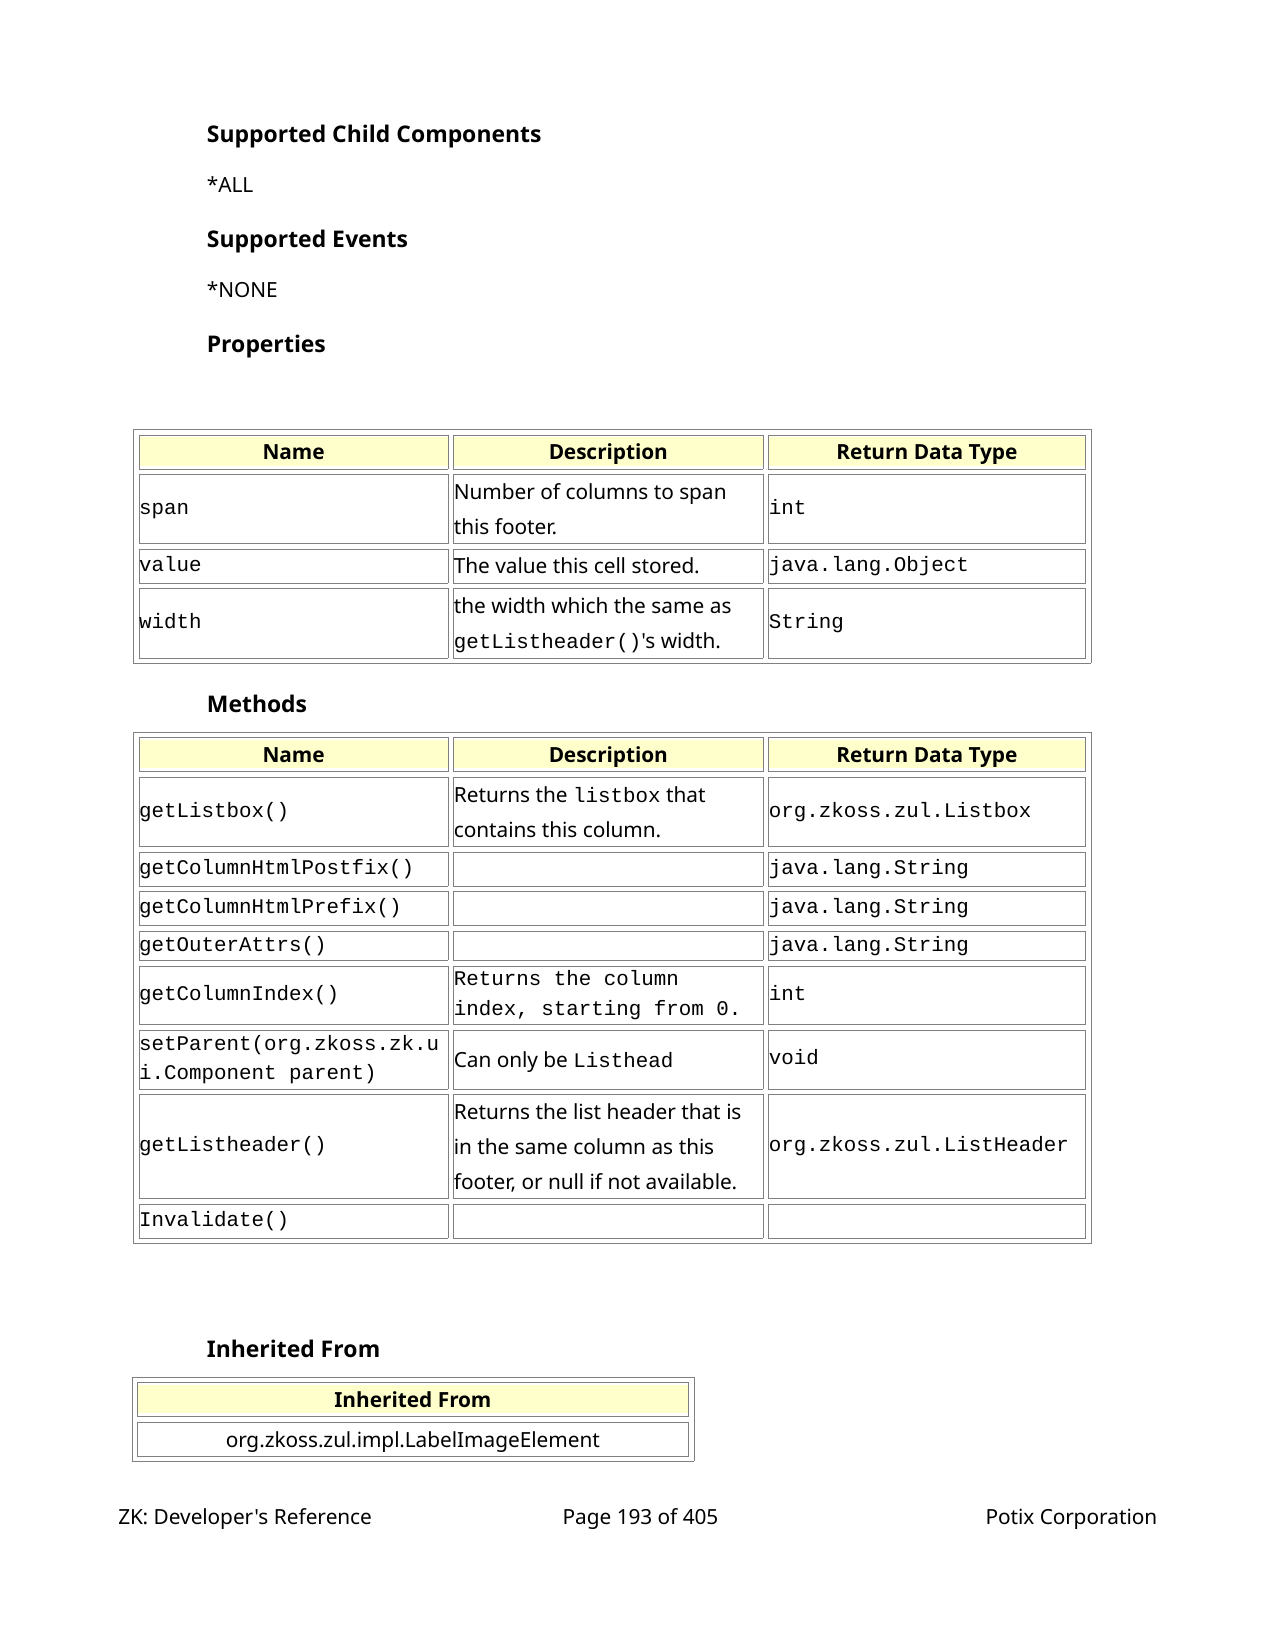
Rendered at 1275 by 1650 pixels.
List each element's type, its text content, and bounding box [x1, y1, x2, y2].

table_cell Invalidate() [136, 1198, 451, 1238]
subtitle Supported Events [207, 223, 1157, 254]
table_cell [769, 1205, 1085, 1238]
table_header Name [136, 430, 451, 468]
table_cell org.zkoss.zul.ListHeader [766, 1089, 1088, 1198]
text *NONE [207, 275, 1157, 303]
table_cell setParent(org.zkoss.zk.ui.Component parent) [136, 1024, 451, 1088]
table_cell java.lang.String [766, 846, 1088, 886]
table_cell getOuterAttrs() [136, 925, 451, 960]
table_cell span [136, 469, 451, 543]
table_cell getColumnHtmlPrefix() [136, 886, 451, 925]
table_header Inherited From [134, 1378, 691, 1416]
table_cell java.lang.String [766, 925, 1088, 960]
table_cell getColumnHtmlPostfix() [136, 846, 451, 886]
table_cell Can only be Listhead [451, 1024, 766, 1088]
table_cell int [766, 960, 1088, 1024]
table_cell [766, 1198, 1088, 1238]
table_cell org.zkoss.zul.impl.LabelImageElement [134, 1416, 691, 1456]
table_cell Returns the list header that is in the same column as this footer, or null if not available. [451, 1089, 766, 1198]
text *ALL [207, 170, 1157, 198]
subtitle Methods [207, 688, 1157, 719]
table_cell [454, 1205, 763, 1238]
table_header Description [451, 733, 766, 771]
table_cell [451, 1198, 766, 1238]
subtitle Supported Child Components [207, 118, 1157, 149]
table_cell [454, 932, 763, 960]
table_cell java.lang.String [766, 886, 1088, 925]
table_cell [454, 892, 763, 925]
table_cell String [766, 583, 1088, 658]
table_cell The value this cell stored. [451, 543, 766, 583]
table_cell org.zkoss.zul.Listbox [766, 771, 1088, 846]
subtitle Inherited From [207, 1333, 1157, 1364]
table_cell [451, 886, 766, 925]
table_cell Number of columns to span this footer. [451, 469, 766, 543]
table_cell width [136, 583, 451, 658]
subtitle Properties [207, 328, 1157, 359]
table_cell java.lang.Object [766, 543, 1088, 583]
table_cell getListbox() [136, 771, 451, 846]
table_header Description [451, 430, 766, 468]
table_cell void [766, 1024, 1088, 1088]
table_header Return Data Type [766, 733, 1088, 771]
table_cell getColumnIndex() [136, 960, 451, 1024]
table_cell [451, 925, 766, 960]
table_cell [451, 846, 766, 886]
table_cell getListheader() [136, 1089, 451, 1198]
table_cell Returns the listbox that contains this column. [451, 771, 766, 846]
table_cell the width which the same as getListheader()'s width. [451, 583, 766, 658]
table_cell value [136, 543, 451, 583]
table_cell int [766, 469, 1088, 543]
table_header Return Data Type [766, 430, 1088, 468]
table_cell Returns the column index, starting from 0. [451, 960, 766, 1024]
table_header Name [136, 733, 451, 771]
table_cell [454, 853, 763, 886]
